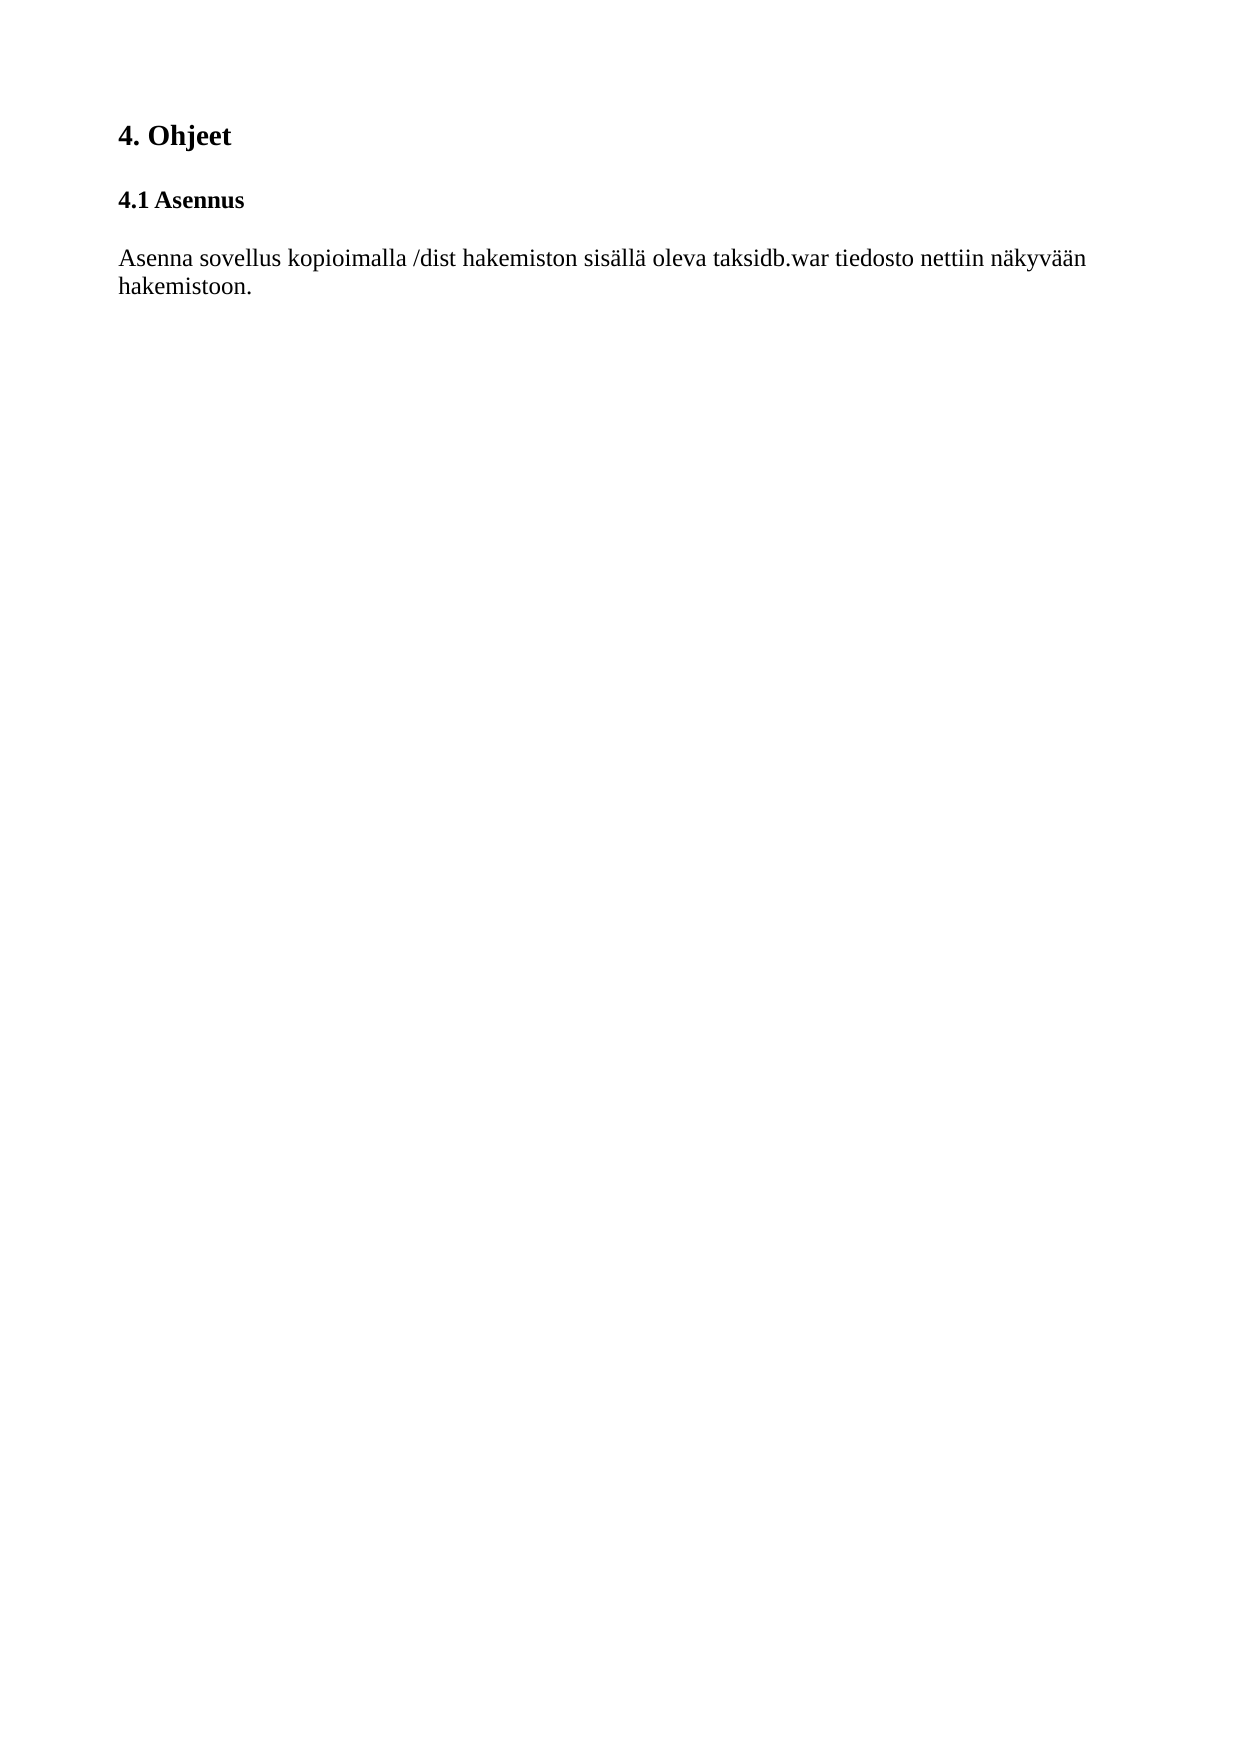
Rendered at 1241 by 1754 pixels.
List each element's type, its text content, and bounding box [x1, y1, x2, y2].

text 4. Ohjeet [118, 118, 1122, 152]
text Asenna sovellus kopioimalla /dist hakemiston sisällä oleva taksidb.war tiedosto nettiin näkyvään hakemistoon. [118, 243, 1122, 300]
text 4.1 Asennus [118, 185, 1122, 214]
